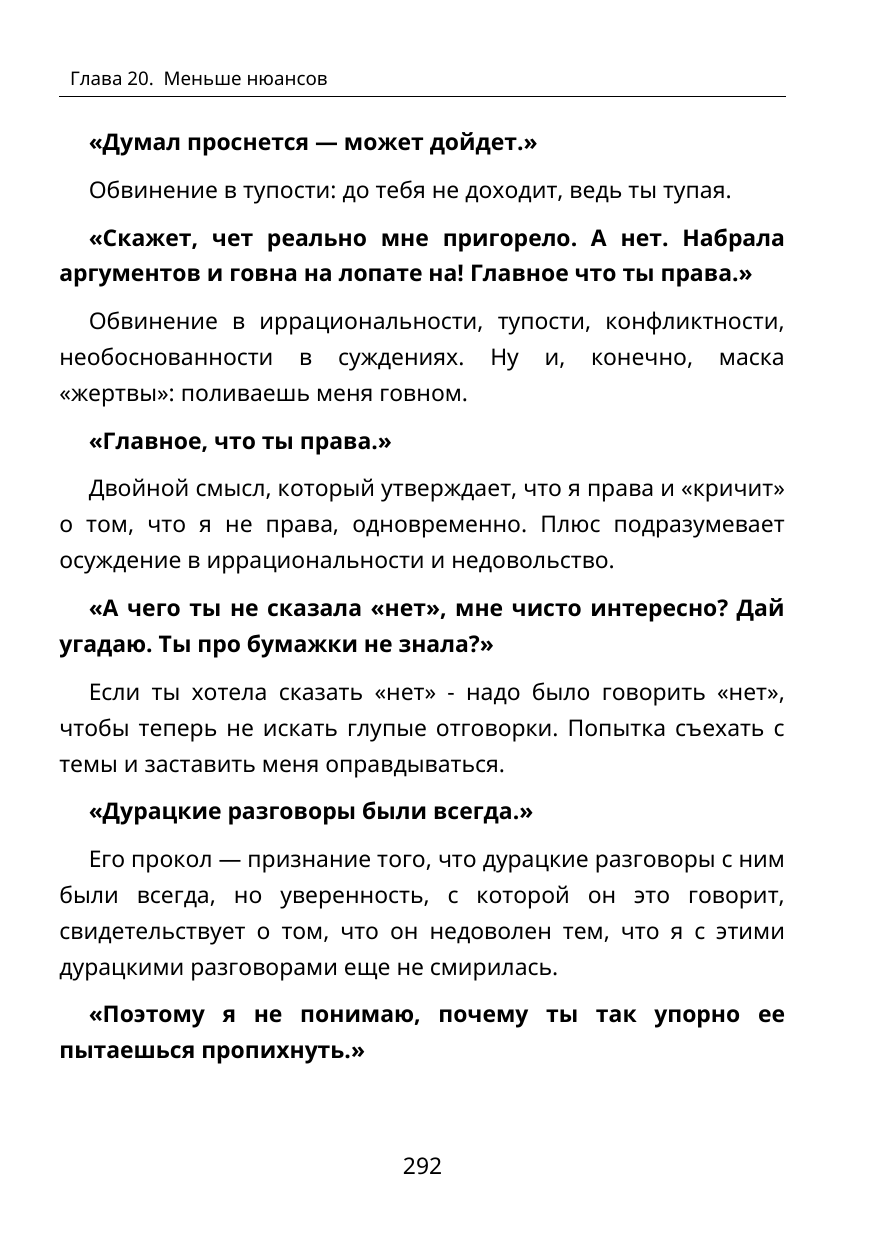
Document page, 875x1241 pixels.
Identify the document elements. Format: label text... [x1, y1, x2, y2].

text Обвинение в иррациональности, тупости, конфликтности, необоснованности в суждениях. Ну и, конечно, маска «жертвы»: поливаешь меня говном. [59, 305, 786, 408]
text «Скажет, чет реально мне пригорело. А нет. Набрала аргументов и говна на лопате на! Главное что ты права.» [59, 221, 786, 289]
text «Дурацкие разговоры были всегда.» [59, 795, 786, 826]
text «Думал проснется — может дойдет.» [59, 126, 786, 157]
text «Поэтому я не понимаю, почему ты так упорно ее пытаешься пропихнуть.» [59, 998, 786, 1066]
text Если ты хотела сказать «нет» - надо было говорить «нет», чтобы теперь не искать глупые отговорки. Попытка съехать с темы и заставить меня оправдываться. [59, 676, 786, 779]
text Двойной смысл, который утверждает, что я права и «кричит» о том, что я не права, одновременно. Плюс подразумевает осуждение в иррациональности и недовольство. [59, 472, 786, 576]
text Обвинение в тупости: до тебя не доходит, ведь ты тупая. [59, 174, 786, 205]
text «А чего ты не сказала «нет», мне чисто интересно? Дай угадаю. Ты про бумажки не знала?» [59, 592, 786, 659]
text «Главное, что ты права.» [59, 425, 786, 456]
text Его прокол — признание того, что дурацкие разговоры с ним были всегда, но уверенность, с которой он это говорит, свидетельствует о том, что он недоволен тем, что я с этими дурацкими разговорами еще не смирилась. [59, 843, 786, 982]
